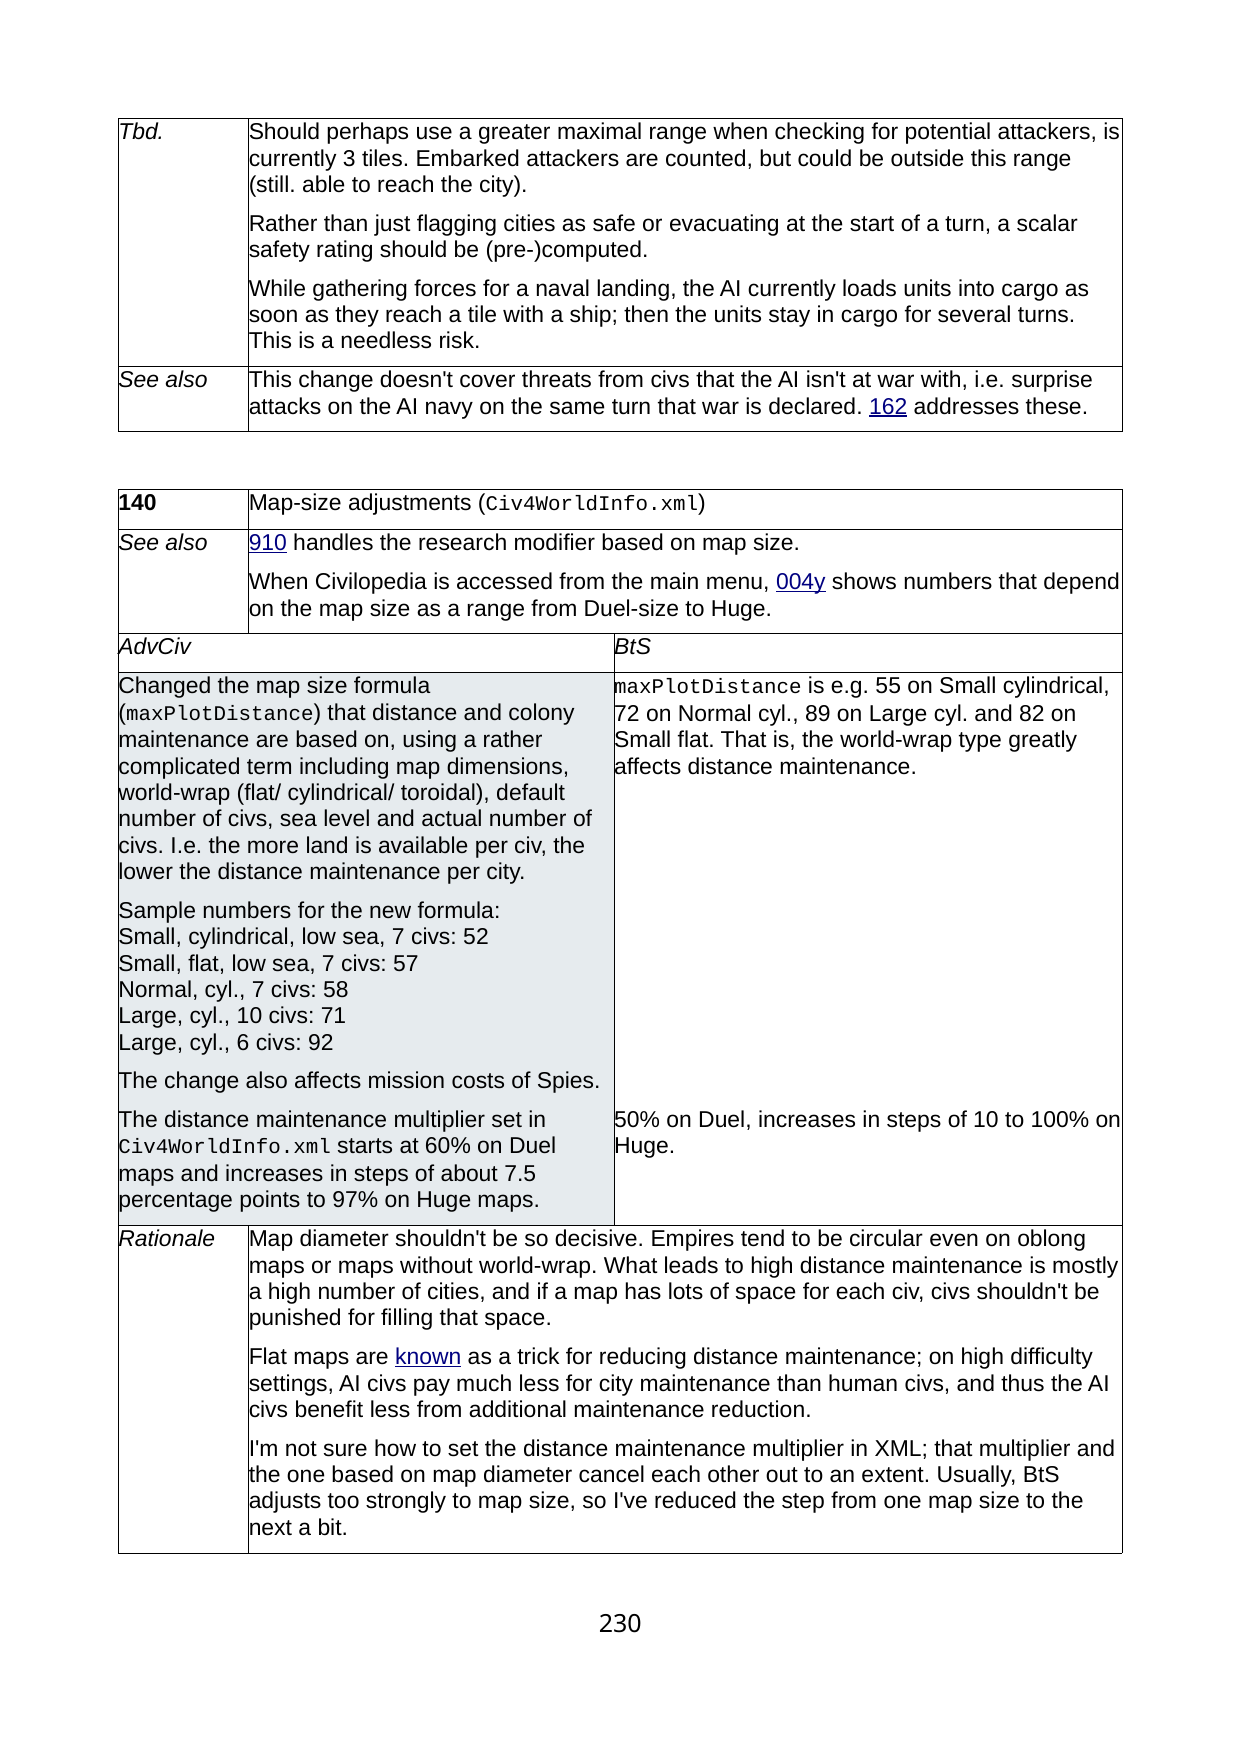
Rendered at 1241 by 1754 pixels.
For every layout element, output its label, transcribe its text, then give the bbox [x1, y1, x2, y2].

table_cell 910 handles the research modifier based on map size. When Civilopedia is accessed from the main menu, 004y shows numbers that depend on the map size as a range from Duel-size to Huge. [249, 530, 1122, 633]
table_header 140 [119, 490, 248, 529]
table_cell maxPlotDistance is e.g. 55 on Small cylindrical, 72 on Normal cyl., 89 on Large cyl. and 82 on Small flat. That is, the world-wrap type greatly affects distance maintenance. 50% on Duel, increases in steps of 10 to 100% on Huge. [615, 673, 1122, 1225]
table_cell Should perhaps use a greater maximal range when checking for potential attackers, is currently 3 tiles. Embarked attackers are counted, but could be outside this range (still. able to reach the city). Rather than just flagging cities as safe or evacuating at the start of a turn, a scalar safety rating should be (pre-)computed. While gathering forces for a naval landing, the AI currently loads units into cargo as soon as they reach a tile with a ship; then the units stay in cargo for several turns. This is a needless risk. [249, 119, 1122, 366]
table_cell Tbd. [119, 119, 248, 366]
table_cell See also [119, 530, 248, 633]
table_cell Rationale [119, 1226, 248, 1552]
table_header Map-size adjustments (Civ4WorldInfo.xml) [249, 490, 1122, 529]
table_cell This change doesn't cover threats from civs that the AI isn't at war with, i.e. surprise attacks on the AI navy on the same turn that war is declared. 162 addresses these. [249, 367, 1122, 431]
table_cell BtS [615, 634, 1122, 672]
table_cell See also [119, 367, 248, 431]
table_cell Map diameter shouldn't be so decisive. Empires tend to be circular even on oblong maps or maps without world-wrap. What leads to high distance maintenance is mostly a high number of cities, and if a map has lots of space for each civ, civs shouldn't be punished for filling that space. Flat maps are known as a trick for reducing distance maintenance; on high difficulty settings, AI civs pay much less for city maintenance than human civs, and thus the AI civs benefit less from additional maintenance reduction. I'm not sure how to set the distance maintenance multiplier in XML; that multiplier and the one based on map diameter cancel each other out to an extent. Usually, BtS adjusts too strongly to map size, so I've reduced the step from one map size to the next a bit. [249, 1226, 1122, 1552]
table_cell AdvCiv [119, 634, 614, 672]
table_cell Changed the map size formula (maxPlotDistance) that distance and colony maintenance are based on, using a rather complicated term including map dimensions, world-wrap (flat/ cylindrical/ toroidal), default number of civs, sea level and actual number of civs. I.e. the more land is available per civ, the lower the distance maintenance per city. Sample numbers for the new formula: Small, cylindrical, low sea, 7 civs: 52 Small, flat, low sea, 7 civs: 57 Normal, cyl., 7 civs: 58 Large, cyl., 10 civs: 71 Large, cyl., 6 civs: 92 The change also affects mission costs of Spies. The distance maintenance multiplier set in Civ4WorldInfo.xml starts at 60% on Duel maps and increases in steps of about 7.5 percentage points to 97% on Huge maps. [119, 673, 614, 1225]
